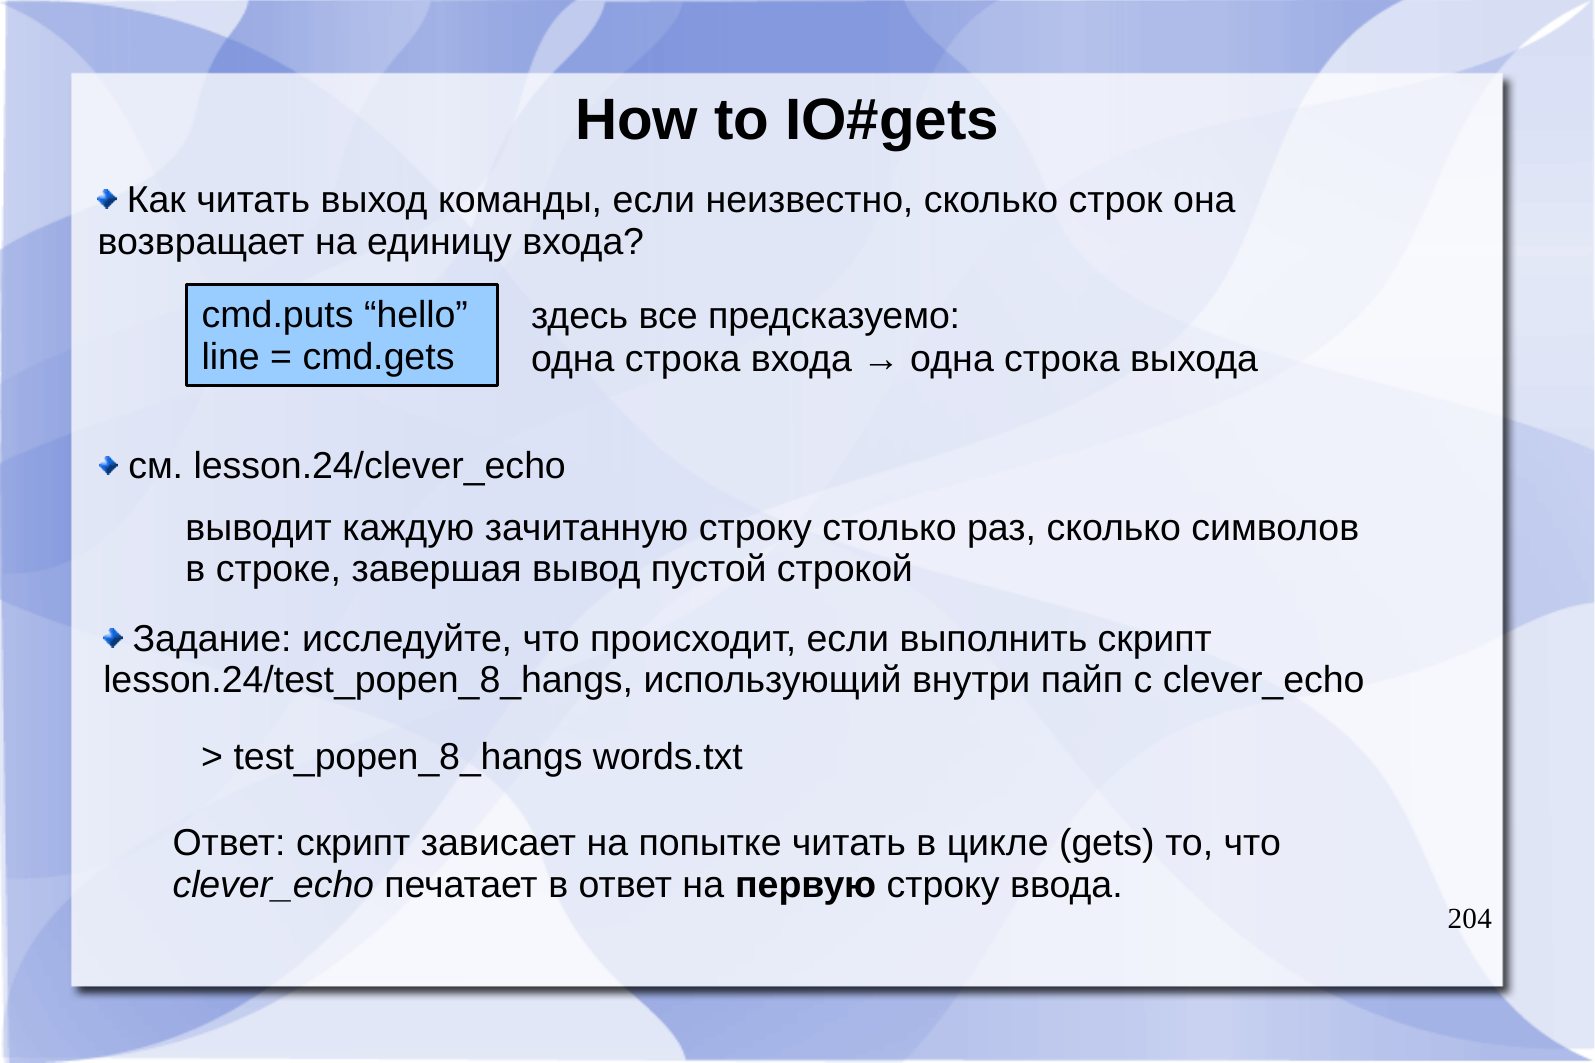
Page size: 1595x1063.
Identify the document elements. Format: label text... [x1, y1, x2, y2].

text_box > test_popen_8_hangs words.txt [186, 728, 758, 786]
text_box Ответ: скрипт зависает на попытке читать в цикле (gets) то, что clever_echo печатает в ответ на первую строку ввода. [157, 813, 1435, 913]
picture [0, 0, 1595, 1063]
text_box Задание: исследуйте, что происходит, если выполнить скрипт lesson.24/test_popen_8_hangs, использующий внутри пайп с clever_echo [88, 609, 1394, 709]
text_box см. lesson.24/clever_echo [84, 437, 581, 495]
text_box выводит каждую зачитанную строку столько раз, сколько символов в строке, завершая вывод пустой строкой [170, 498, 1400, 598]
title How to IO#gets [75, 75, 1501, 164]
text_box cmd.puts “hello” line = cmd.gets [186, 284, 498, 386]
text_box здесь все предсказуемо: одна строка входа → одна строка выхода [516, 287, 1368, 387]
text_box Как читать выход команды, если неизвестно, сколько строк она возвращает на единицу входа? [82, 170, 1456, 270]
